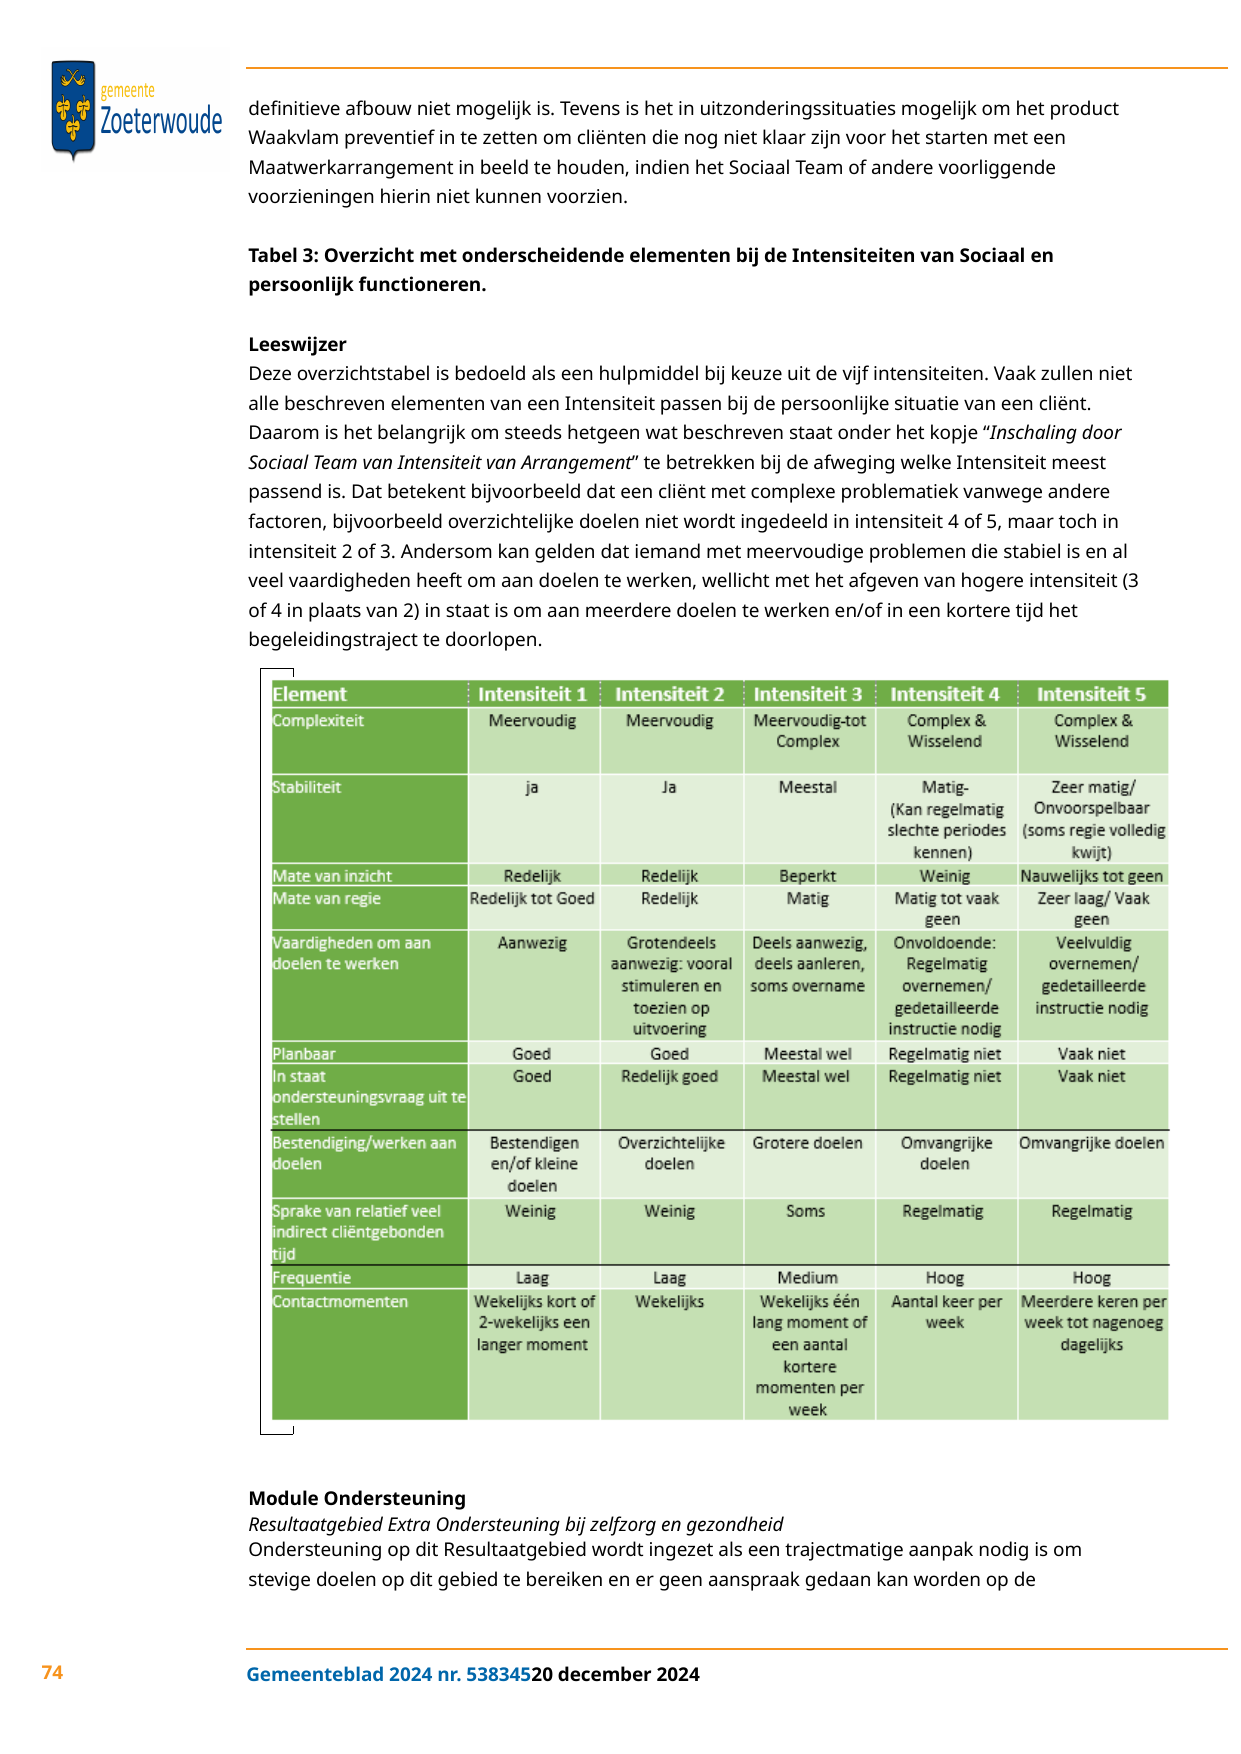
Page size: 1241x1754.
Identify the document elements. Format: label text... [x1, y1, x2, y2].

text Deze overzichtstabel is bedoeld als een hulpmiddel bij keuze uit de vijf intensiteiten. Vaak zullen niet alle beschreven elementen van een Intensiteit passen bij de persoonlijke situatie van een cliënt. Daarom is het belangrijk om steeds hetgeen wat beschreven staat onder het kopje “Inschaling door Sociaal Team van Intensiteit van Arrangement” te betrekken bij de afweging welke Intensiteit meest passend is. Dat betekent bijvoorbeeld dat een cliënt met complexe problematiek vanwege andere factoren, bijvoorbeeld overzichtelijke doelen niet wordt ingedeeld in intensiteit 4 of 5, maar toch in intensiteit 2 of 3. Andersom kan gelden dat iemand met meervoudige problemen die stabiel is en al veel vaardigheden heeft om aan doelen te werken, wellicht met het afgeven van hogere intensiteit (3 of 4 in plaats van 2) in staat is om aan meerdere doelen te werken en/of in een kortere tijd het begeleidingstraject te doorlopen. [248, 360, 1152, 652]
text Tabel 3: Overzicht met onderscheidende elementen bij de Intensiteiten van Sociaal en persoonlijk functioneren. [248, 242, 1152, 297]
table_header Module Ondersteuning [248, 1485, 1152, 1511]
table_cell Ondersteuning op dit Resultaatgebied wordt ingezet als een trajectmatige aanpak nodig is om stevige doelen op dit gebied te bereiken en er geen aanspraak gedaan kan worden op de [248, 1537, 1152, 1592]
table_cell Resultaatgebied Extra Ondersteuning bij zelfzorg en gezondheid [248, 1511, 1152, 1537]
text Leeswijzer [248, 331, 1152, 357]
picture [268, 677, 1173, 1426]
table_cell definitieve afbouw niet mogelijk is. Tevens is het in uitzonderingssituaties mogelijk om het product Waakvlam preventief in te zetten om cliënten die nog niet klaar zijn voor het starten met een Maatwerkarrangement in beeld te houden, indien het Sociaal Team of andere voorliggende voorzieningen hierin niet kunnen voorzien. [248, 95, 1152, 209]
picture [41, 47, 231, 172]
